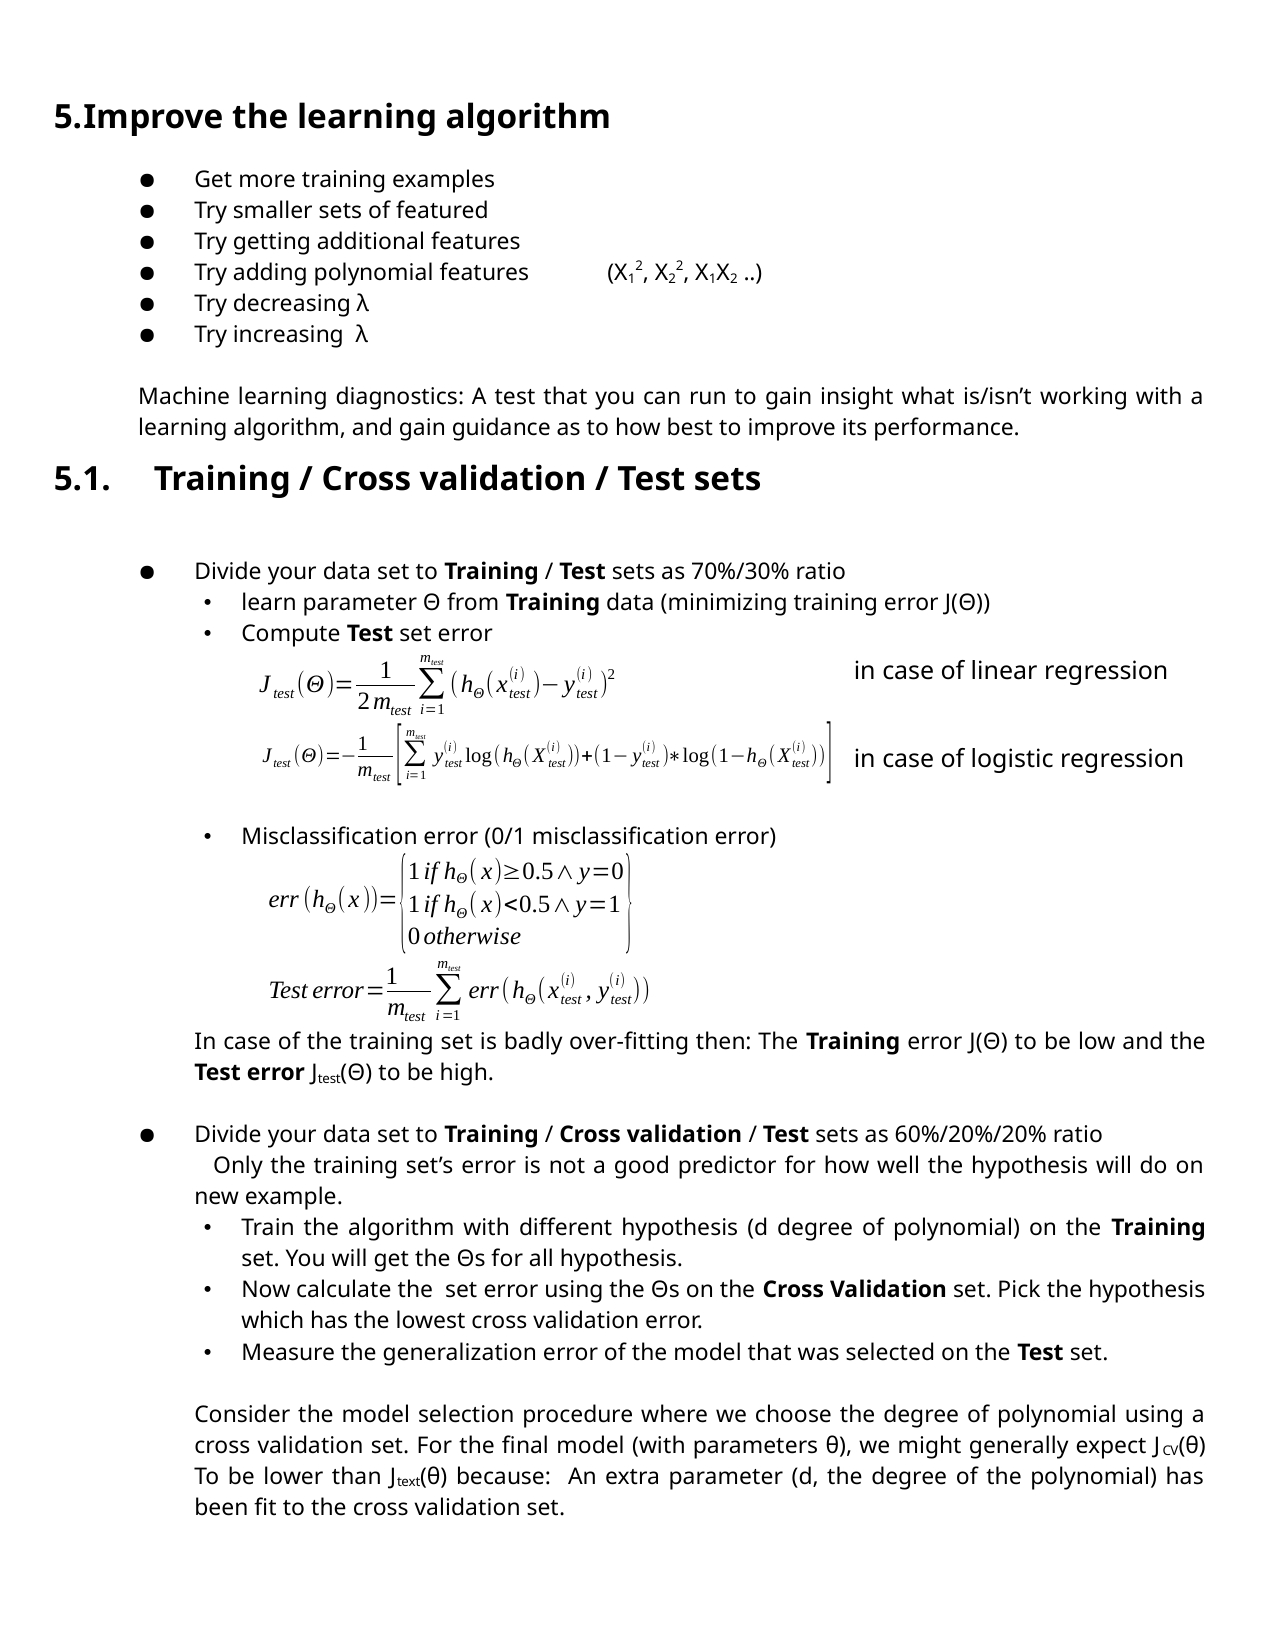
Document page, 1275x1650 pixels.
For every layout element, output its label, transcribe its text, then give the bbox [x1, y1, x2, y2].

text in case of linear regression [241, 648, 1206, 719]
text Machine learning diagnostics: A test that you can run to gain insight what is/isn’t working with a learning algorithm, and gain guidance as to how best to improve its performance. [138, 380, 1206, 442]
list Try getting additional features [138, 225, 1206, 256]
subtitle Improve the learning algorithm [53, 93, 1206, 139]
list Try adding polynomial features (X12, X22, X1X2 ..) [138, 256, 1206, 287]
text Only the training set’s error is not a good predictor for how well the hypothesis will do on new example. [194, 1149, 1206, 1211]
subtitle Training / Cross validation / Test sets [53, 454, 1206, 500]
list Divide your data set to Training / Test sets as 70%/30% ratio [138, 555, 1206, 586]
list Get more training examples [138, 163, 1206, 194]
list Compute Test set error [203, 617, 1206, 648]
list Divide your data set to Training / Cross validation / Test sets as 60%/20%/20% ratio [138, 1118, 1206, 1149]
list Misclassification error (0/1 misclassification error) [203, 820, 1206, 851]
list Try increasing λ [138, 318, 1206, 349]
text In case of the training set is badly over-fitting then: The Training error J(Θ) to be low and the Test error Jtest(Θ) to be high. [194, 1025, 1206, 1087]
list Now calculate the set error using the Θs on the Cross Validation set. Pick the hypothesis which has the lowest cross validation error. [203, 1273, 1206, 1335]
list Train the algorithm with different hypothesis (d degree of polynomial) on the Training set. You will get the Θs for all hypothesis. [203, 1211, 1206, 1273]
list Try smaller sets of featured [138, 194, 1206, 225]
list Measure the generalization error of the model that was selected on the Test set. [203, 1335, 1206, 1366]
text in case of logistic regression [241, 719, 1206, 789]
list learn parameter Θ from Training data (minimizing training error J(Θ)) [203, 586, 1206, 617]
list Try decreasing λ [138, 287, 1206, 318]
text Consider the model selection procedure where we choose the degree of polynomial using a cross validation set. For the final model (with parameters θ), we might generally expect JCV(θ) To be lower than Jtext(θ) because: An extra parameter (d, the degree of the polynomial) has been fit to the cross validation set. [194, 1397, 1206, 1522]
